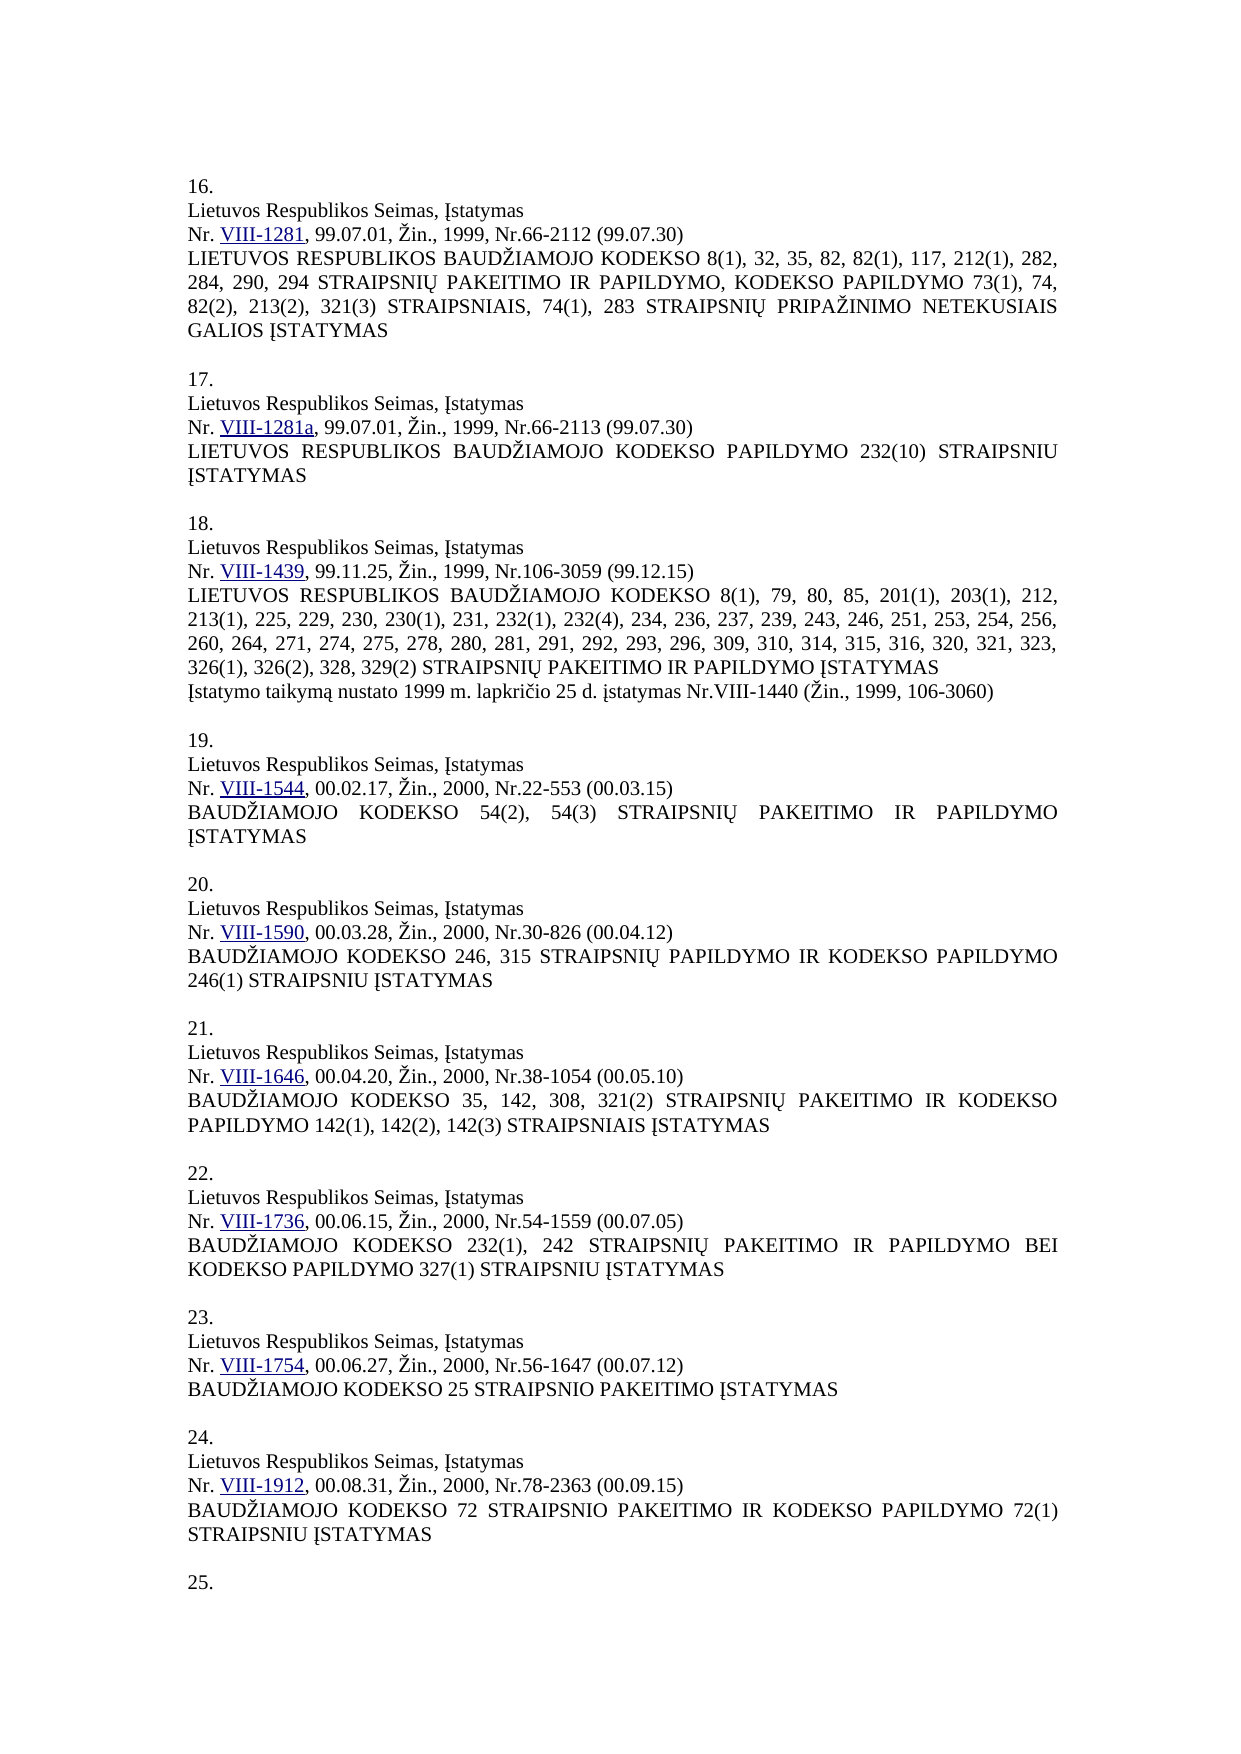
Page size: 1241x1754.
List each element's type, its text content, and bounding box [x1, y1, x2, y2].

text BAUDŽIAMOJO KODEKSO 246, 315 STRAIPSNIŲ PAPILDYMO IR KODEKSO PAPILDYMO 246(1) STRAIPSNIU ĮSTATYMAS [187, 944, 1059, 992]
text Nr. VIII-1281, 99.07.01, Žin., 1999, Nr.66-2112 (99.07.30) [187, 222, 1059, 246]
text Lietuvos Respublikos Seimas, Įstatymas [187, 198, 1059, 222]
text Lietuvos Respublikos Seimas, Įstatymas [187, 1329, 1059, 1353]
text Įstatymo taikymą nustato 1999 m. lapkričio 25 d. įstatymas Nr.VIII-1440 (Žin., 1999, 106-3060) [187, 679, 1059, 703]
text BAUDŽIAMOJO KODEKSO 72 STRAIPSNIO PAKEITIMO IR KODEKSO PAPILDYMO 72(1) STRAIPSNIU ĮSTATYMAS [187, 1497, 1059, 1546]
text BAUDŽIAMOJO KODEKSO 54(2), 54(3) STRAIPSNIŲ PAKEITIMO IR PAPILDYMO ĮSTATYMAS [187, 800, 1059, 848]
text 25. [187, 1570, 1059, 1594]
text Nr. VIII-1912, 00.08.31, Žin., 2000, Nr.78-2363 (00.09.15) [187, 1473, 1059, 1497]
text 24. [187, 1425, 1059, 1449]
text Nr. VIII-1754, 00.06.27, Žin., 2000, Nr.56-1647 (00.07.12) [187, 1353, 1059, 1377]
text Lietuvos Respublikos Seimas, Įstatymas [187, 752, 1059, 776]
text Lietuvos Respublikos Seimas, Įstatymas [187, 1449, 1059, 1473]
text Nr. VIII-1281a, 99.07.01, Žin., 1999, Nr.66-2113 (99.07.30) [187, 415, 1059, 439]
text 21. [187, 1016, 1059, 1040]
text 17. [187, 367, 1059, 391]
text 23. [187, 1305, 1059, 1329]
text Nr. VIII-1439, 99.11.25, Žin., 1999, Nr.106-3059 (99.12.15) [187, 559, 1059, 583]
text LIETUVOS RESPUBLIKOS BAUDŽIAMOJO KODEKSO PAPILDYMO 232(10) STRAIPSNIU ĮSTATYMAS [187, 439, 1059, 487]
text 16. [187, 174, 1059, 198]
text BAUDŽIAMOJO KODEKSO 35, 142, 308, 321(2) STRAIPSNIŲ PAKEITIMO IR KODEKSO PAPILDYMO 142(1), 142(2), 142(3) STRAIPSNIAIS ĮSTATYMAS [187, 1088, 1059, 1137]
text 19. [187, 727, 1059, 752]
text Lietuvos Respublikos Seimas, Įstatymas [187, 1040, 1059, 1064]
text Nr. VIII-1736, 00.06.15, Žin., 2000, Nr.54-1559 (00.07.05) [187, 1209, 1059, 1233]
text LIETUVOS RESPUBLIKOS BAUDŽIAMOJO KODEKSO 8(1), 79, 80, 85, 201(1), 203(1), 212, 213(1), 225, 229, 230, 230(1), 231, 232(1), 232(4), 234, 236, 237, 239, 243, 246, 251, 253, 254, 256, 260, 264, 271, 274, 275, 278, 280, 281, 291, 292, 293, 296, 309, 310, 314, 315, 316, 320, 321, 323, 326(1), 326(2), 328, 329(2) STRAIPSNIŲ PAKEITIMO IR PAPILDYMO ĮSTATYMAS [187, 583, 1059, 679]
text Lietuvos Respublikos Seimas, Įstatymas [187, 535, 1059, 559]
text 20. [187, 872, 1059, 896]
text Lietuvos Respublikos Seimas, Įstatymas [187, 896, 1059, 920]
text Nr. VIII-1590, 00.03.28, Žin., 2000, Nr.30-826 (00.04.12) [187, 920, 1059, 944]
text Nr. VIII-1646, 00.04.20, Žin., 2000, Nr.38-1054 (00.05.10) [187, 1064, 1059, 1088]
text LIETUVOS RESPUBLIKOS BAUDŽIAMOJO KODEKSO 8(1), 32, 35, 82, 82(1), 117, 212(1), 282, 284, 290, 294 STRAIPSNIŲ PAKEITIMO IR PAPILDYMO, KODEKSO PAPILDYMO 73(1), 74, 82(2), 213(2), 321(3) STRAIPSNIAIS, 74(1), 283 STRAIPSNIŲ PRIPAŽINIMO NETEKUSIAIS GALIOS ĮSTATYMAS [187, 246, 1059, 342]
text Nr. VIII-1544, 00.02.17, Žin., 2000, Nr.22-553 (00.03.15) [187, 776, 1059, 800]
text BAUDŽIAMOJO KODEKSO 25 STRAIPSNIO PAKEITIMO ĮSTATYMAS [187, 1377, 1059, 1401]
text BAUDŽIAMOJO KODEKSO 232(1), 242 STRAIPSNIŲ PAKEITIMO IR PAPILDYMO BEI KODEKSO PAPILDYMO 327(1) STRAIPSNIU ĮSTATYMAS [187, 1233, 1059, 1281]
text Lietuvos Respublikos Seimas, Įstatymas [187, 1185, 1059, 1209]
text 18. [187, 511, 1059, 535]
text 22. [187, 1161, 1059, 1185]
text Lietuvos Respublikos Seimas, Įstatymas [187, 391, 1059, 415]
